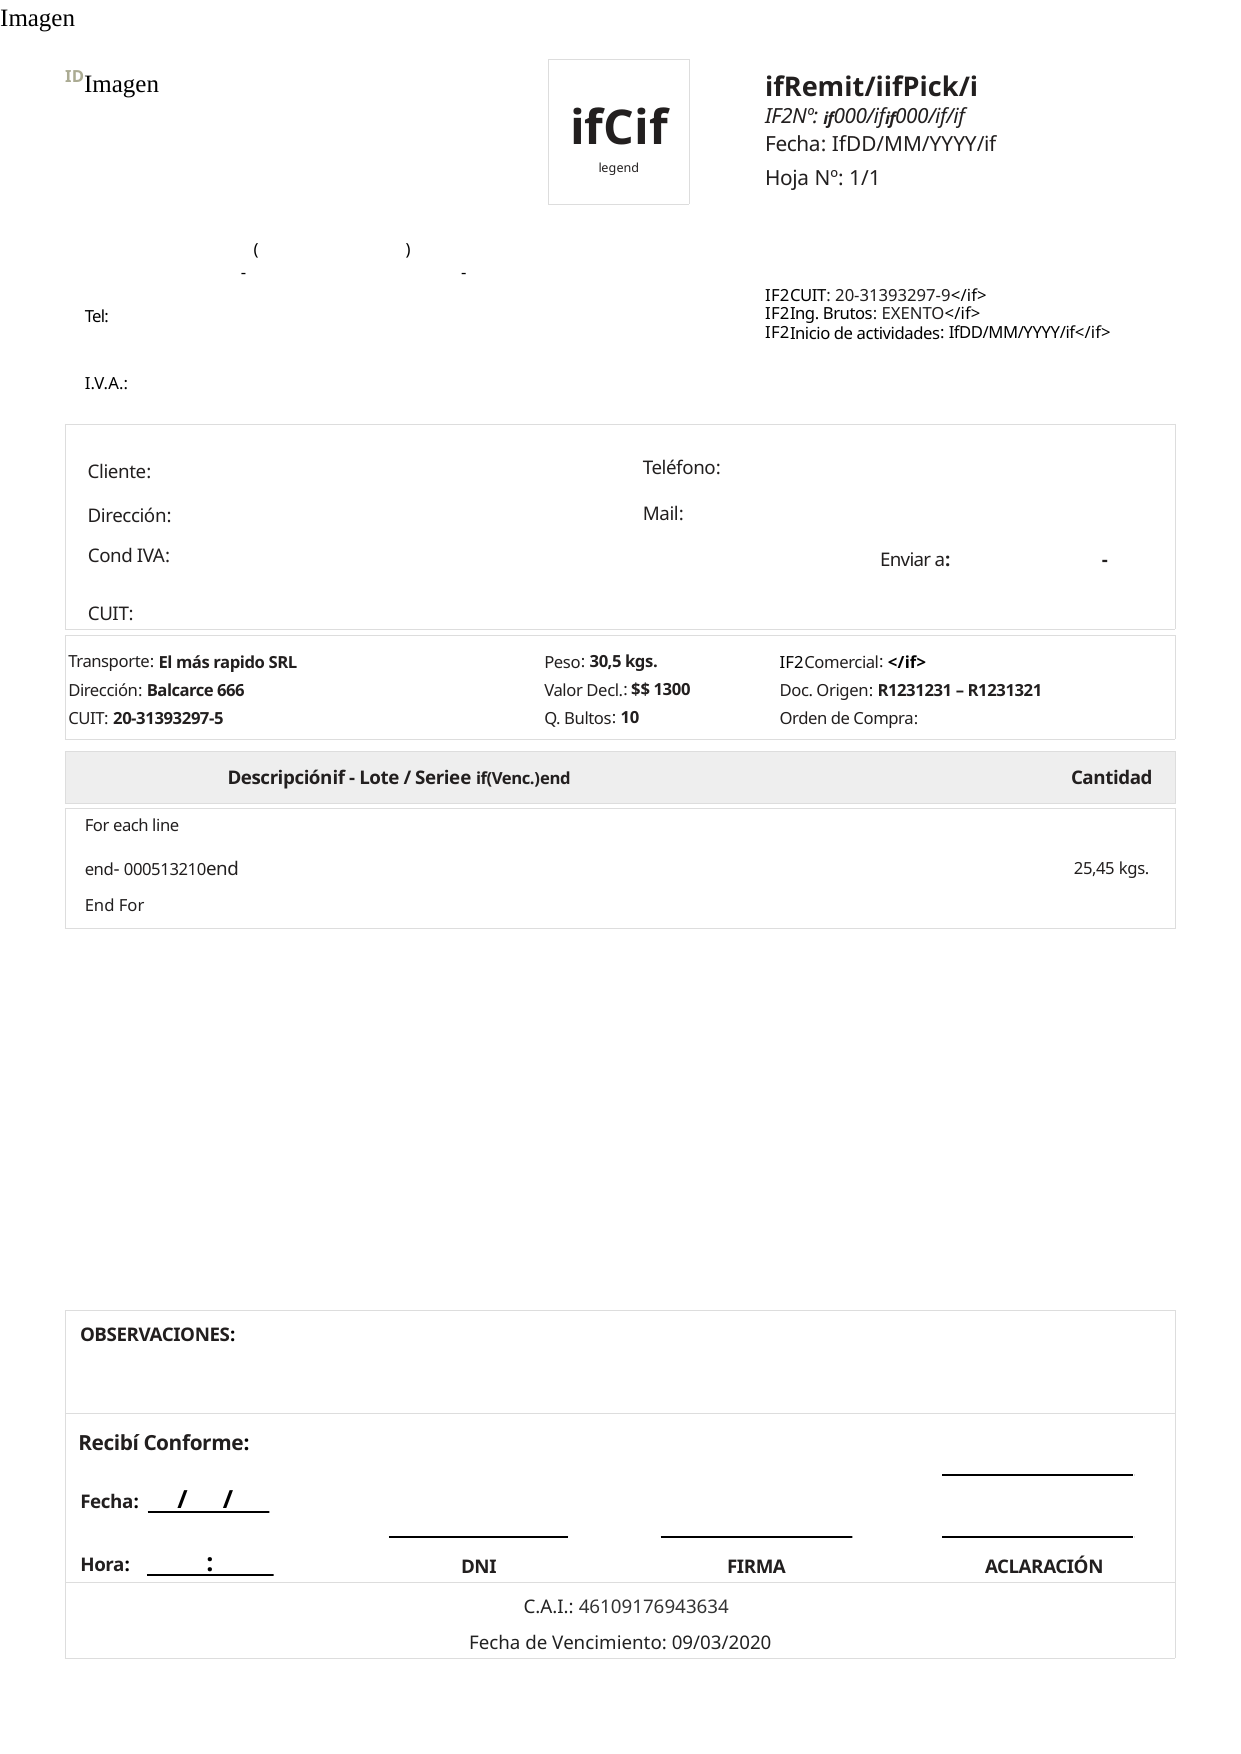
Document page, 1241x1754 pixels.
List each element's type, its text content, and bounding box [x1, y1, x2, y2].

table_header [1048, 809, 1175, 849]
table_header For each line [66, 809, 1047, 849]
table_cell 25,45 kgs. [1048, 849, 1175, 888]
table_cell end- 000513210end [66, 849, 1047, 888]
table_cell [1048, 888, 1175, 928]
table_cell End For [66, 888, 1047, 928]
